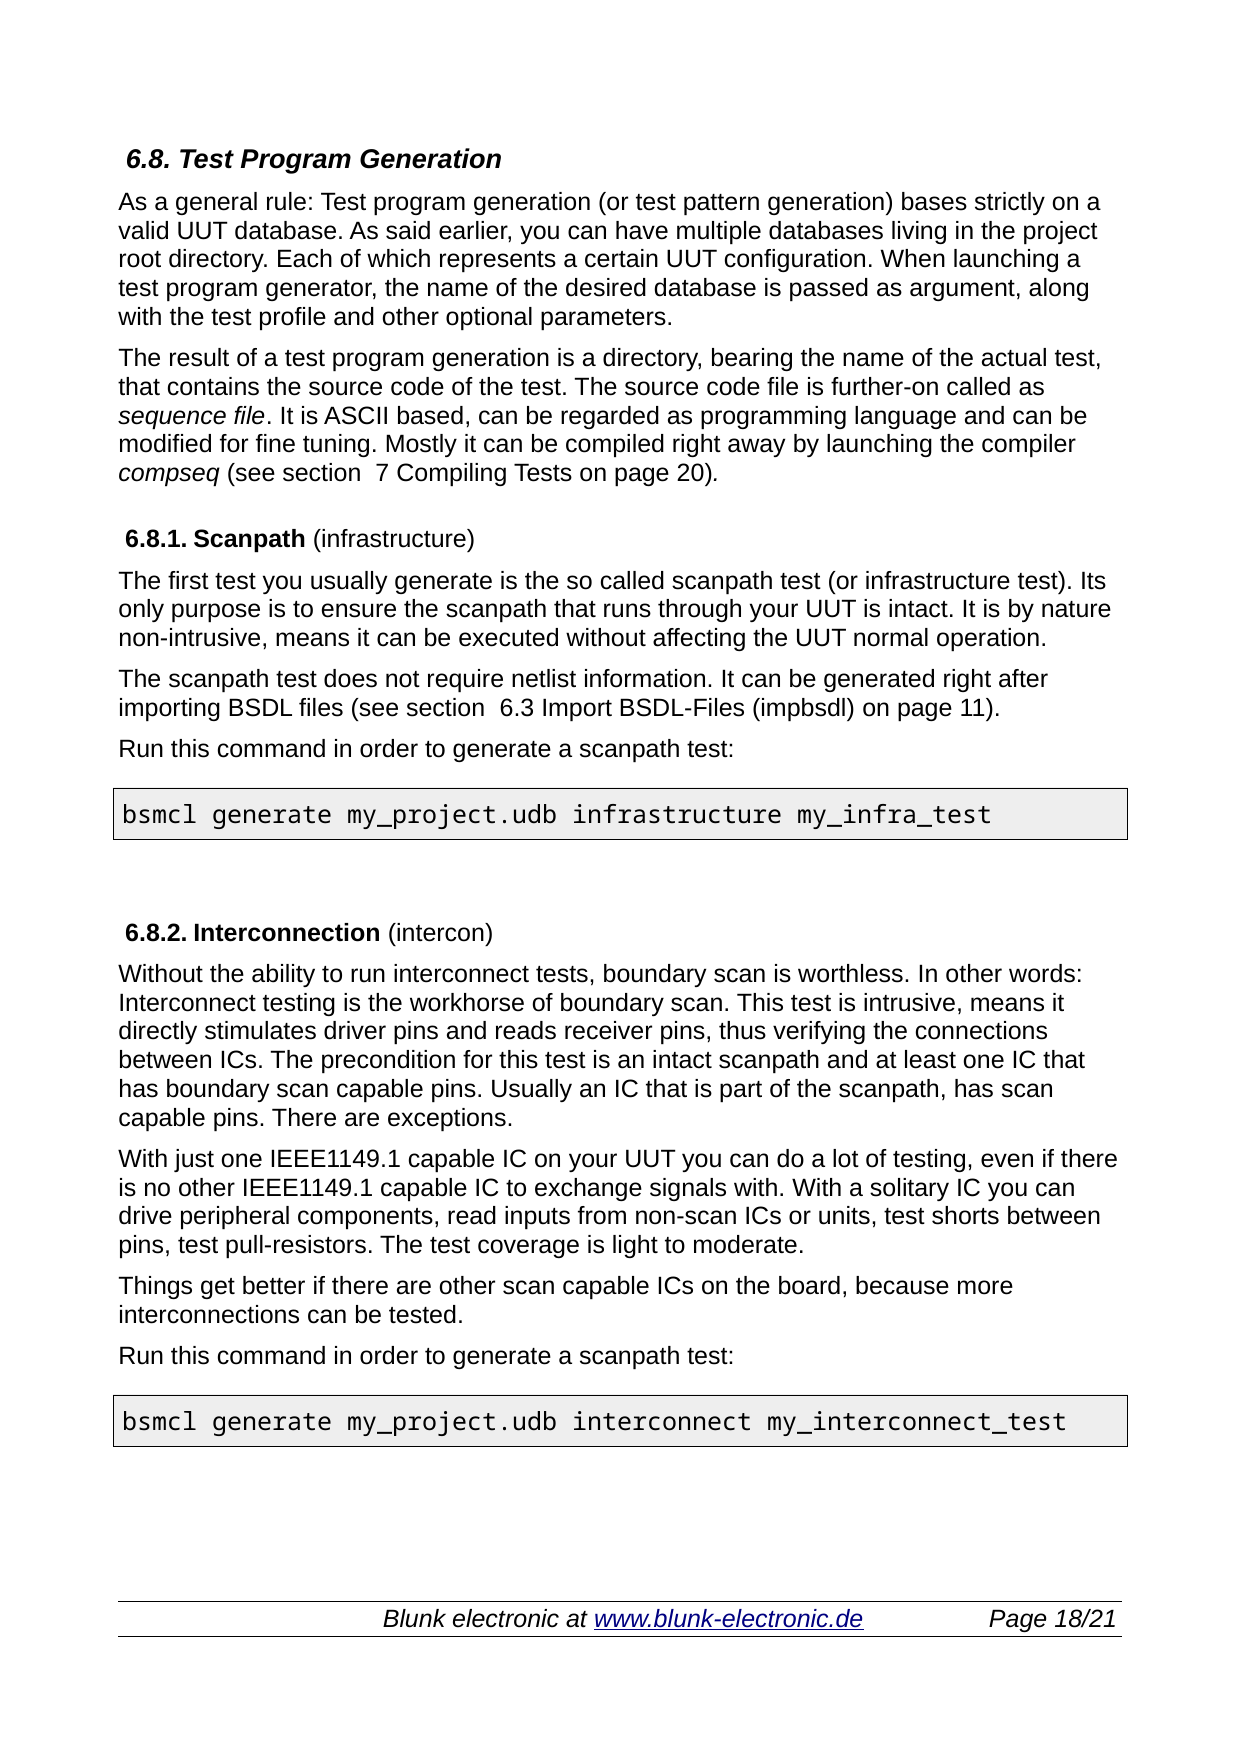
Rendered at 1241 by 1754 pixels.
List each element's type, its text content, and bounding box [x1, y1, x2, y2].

subtitle Scanpath (infrastructure) [118, 524, 1122, 553]
text bsmcl generate my_project.udb interconnect my_interconnect_test [122, 1403, 1118, 1437]
text bsmcl generate my_project.udb infrastructure my_infra_test [122, 796, 1118, 831]
text As a general rule: Test program generation (or test pattern generation) bases strictly on a valid UUT database. As said earlier, you can have multiple databases living in the project root directory. Each of which represents a certain UUT configuration. When launching a test program generator, the name of the desired database is passed as argument, along with the test profile and other optional parameters. [118, 187, 1122, 331]
text Without the ability to run interconnect tests, boundary scan is worthless. In other words: Interconnect testing is the workhorse of boundary scan. This test is intrusive, means it directly stimulates driver pins and reads receiver pins, thus verifying the connections between ICs. The precondition for this test is an intact scanpath and at least one IC that has boundary scan capable pins. Usually an IC that is part of the scanpath, has scan capable pins. There are exceptions. [118, 959, 1122, 1131]
text Things get better if there are other scan capable ICs on the board, because more interconnections can be tested. [118, 1271, 1122, 1329]
subtitle Test Program Generation [118, 143, 1122, 174]
text Run this command in order to generate a scanpath test: [118, 1341, 1122, 1370]
text The result of a test program generation is a directory, bearing the name of the actual test, that contains the source code of the test. The source code file is further-on called as sequence file. It is ASCII based, can be regarded as programming language and can be modified for fine tuning. Mostly it can be compiled right away by launching the compiler compseq (see section 7 Compiling Tests on page 20). [118, 343, 1122, 487]
text With just one IEEE1149.1 capable IC on your UUT you can do a lot of testing, even if there is no other IEEE1149.1 capable IC to exchange signals with. With a solitary IC you can drive peripheral components, read inputs from non-scan ICs or units, test shorts between pins, test pull-resistors. The test coverage is light to moderate. [118, 1144, 1122, 1259]
subtitle Interconnection (intercon) [118, 918, 1122, 946]
text The scanpath test does not require netlist information. It can be generated right after importing BSDL files (see section 6.3 Import BSDL-Files (impbsdl) on page 11). [118, 664, 1122, 722]
text The first test you usually generate is the so called scanpath test (or infrastructure test). Its only purpose is to ensure the scanpath that runs through your UUT is intact. It is by nature non-intrusive, means it can be executed without affecting the UUT normal operation. [118, 566, 1122, 652]
text Run this command in order to generate a scanpath test: [118, 734, 1122, 763]
